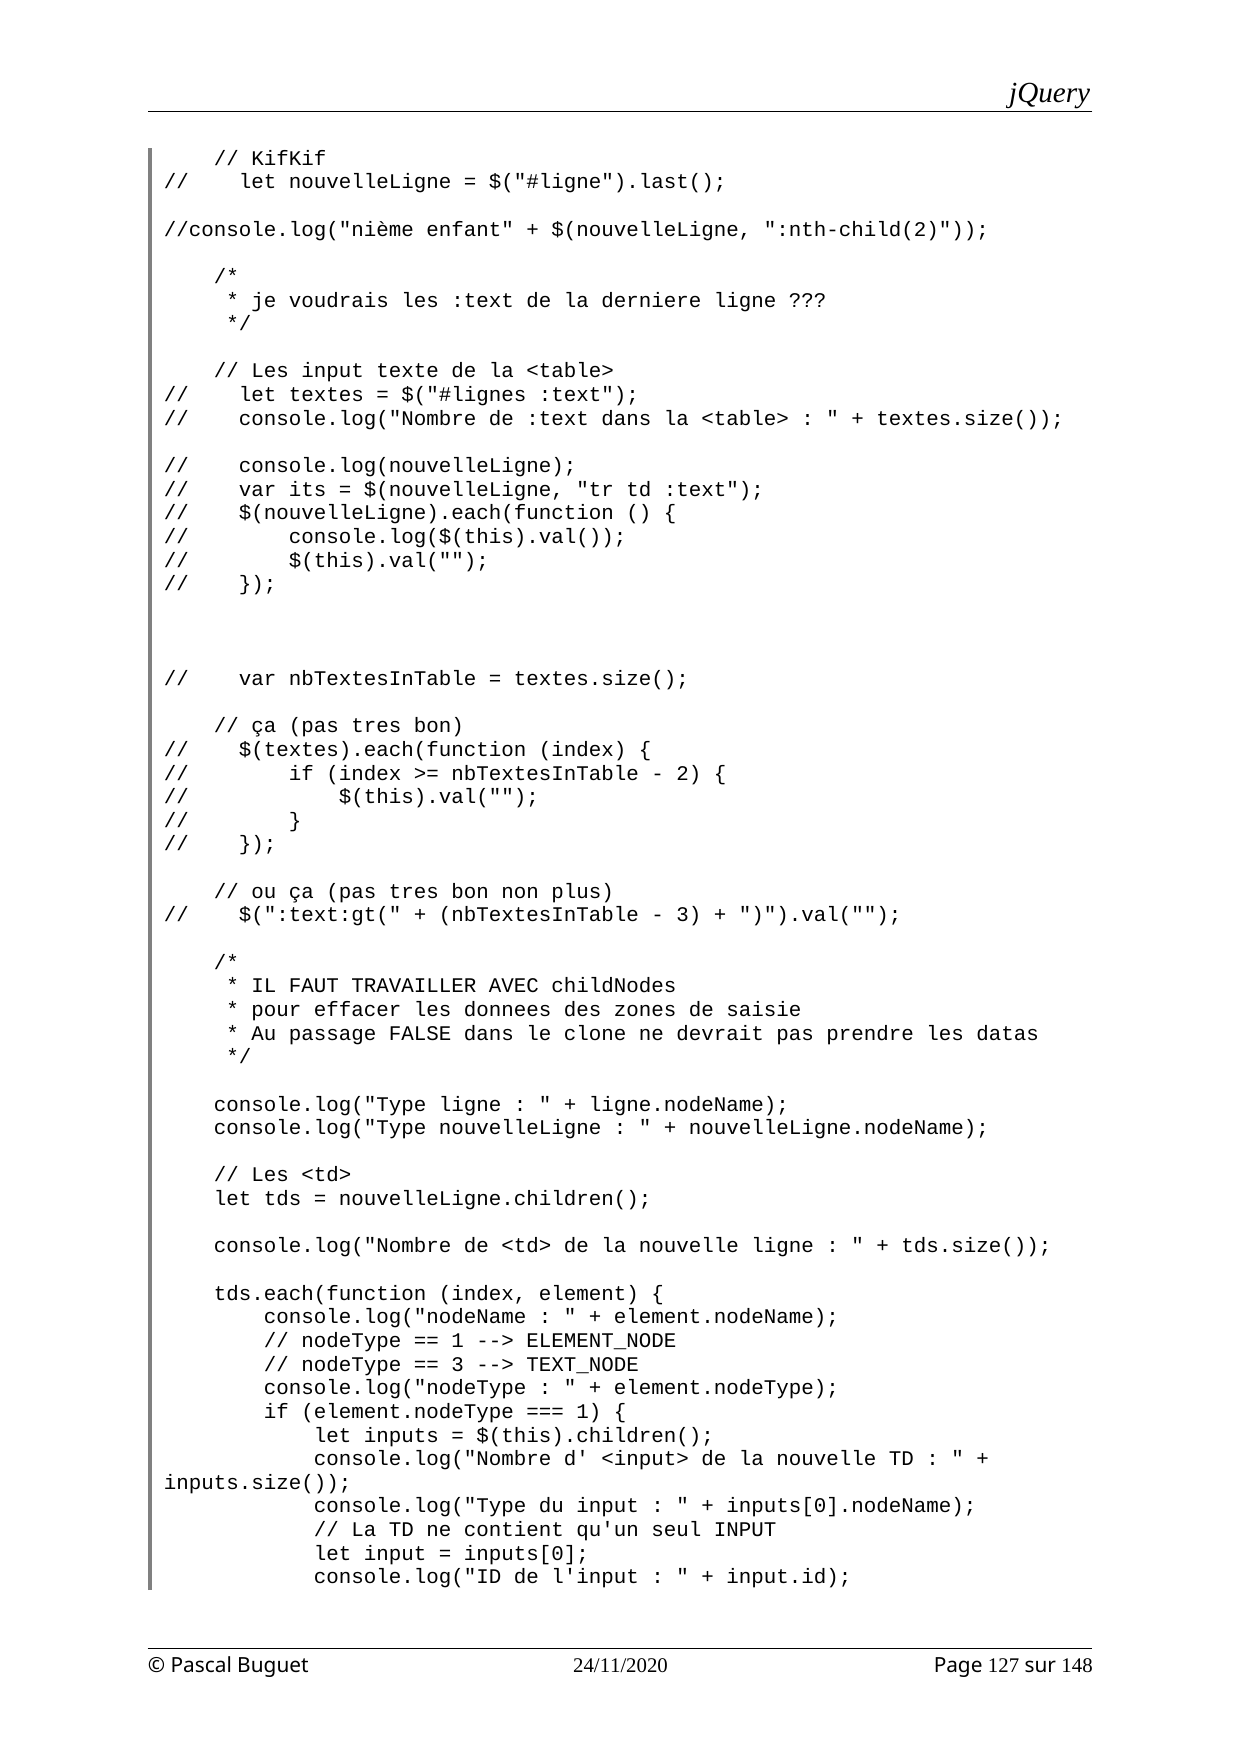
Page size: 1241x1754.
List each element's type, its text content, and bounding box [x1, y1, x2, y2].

text */ [152, 313, 1092, 337]
text // nodeType == 1 --> ELEMENT_NODE [152, 1330, 1092, 1354]
text let input = inputs[0]; [152, 1543, 1092, 1566]
text let tds = nouvelleLigne.children(); [152, 1188, 1092, 1212]
text // var nbTextesInTable = textes.size(); [152, 668, 1092, 692]
text // $(this).val(""); [152, 786, 1092, 810]
text console.log("nodeName : " + element.nodeName); [152, 1306, 1092, 1330]
text console.log("Type nouvelleLigne : " + nouvelleLigne.nodeName); [152, 1117, 1092, 1141]
text // }); [152, 573, 1092, 597]
text tds.each(function (index, element) { [152, 1283, 1092, 1306]
text // console.log(nouvelleLigne); [152, 455, 1092, 479]
text console.log("Type du input : " + inputs[0].nodeName); [152, 1496, 1092, 1519]
text // } [152, 810, 1092, 833]
text console.log("nodeType : " + element.nodeType); [152, 1377, 1092, 1401]
text // $(textes).each(function (index) { [152, 739, 1092, 762]
text * Au passage FALSE dans le clone ne devrait pas prendre les datas [152, 1023, 1092, 1046]
text */ [152, 1046, 1092, 1070]
text // Les input texte de la <table> [152, 361, 1092, 384]
text // Les <td> [152, 1164, 1092, 1188]
text // ça (pas tres bon) [152, 715, 1092, 739]
text // console.log("Nombre de :text dans la <table> : " + textes.size()); [152, 408, 1092, 431]
text console.log("ID de l'input : " + input.id); [152, 1566, 1092, 1590]
text // nodeType == 3 --> TEXT_NODE [152, 1354, 1092, 1377]
text if (element.nodeType === 1) { [152, 1401, 1092, 1424]
text // console.log($(this).val()); [152, 526, 1092, 550]
text let inputs = $(this).children(); [152, 1424, 1092, 1448]
text // var its = $(nouvelleLigne, "tr td :text"); [152, 479, 1092, 502]
text console.log("Nombre d' <input> de la nouvelle TD : " + inputs.size()); [152, 1448, 1092, 1496]
text console.log("Nombre de <td> de la nouvelle ligne : " + tds.size()); [152, 1235, 1092, 1259]
text // $(":text:gt(" + (nbTextesInTable - 3) + ")").val(""); [152, 904, 1092, 928]
text * IL FAUT TRAVAILLER AVEC childNodes [152, 975, 1092, 999]
text // }); [152, 833, 1092, 857]
text /* [152, 266, 1092, 289]
text // if (index >= nbTextesInTable - 2) { [152, 762, 1092, 786]
text // $(nouvelleLigne).each(function () { [152, 502, 1092, 526]
text // let textes = $("#lignes :text"); [152, 384, 1092, 408]
text // $(this).val(""); [152, 550, 1092, 573]
text /* [152, 952, 1092, 975]
text // ou ça (pas tres bon non plus) [152, 881, 1092, 904]
text // KifKif [152, 148, 1092, 171]
text console.log("Type ligne : " + ligne.nodeName); [152, 1093, 1092, 1117]
text * pour effacer les donnees des zones de saisie [152, 999, 1092, 1023]
text * je voudrais les :text de la derniere ligne ??? [152, 289, 1092, 313]
text //console.log("nième enfant" + $(nouvelleLigne, ":nth-child(2)")); [152, 219, 1092, 242]
text // let nouvelleLigne = $("#ligne").last(); [152, 171, 1092, 195]
text // La TD ne contient qu'un seul INPUT [152, 1519, 1092, 1543]
